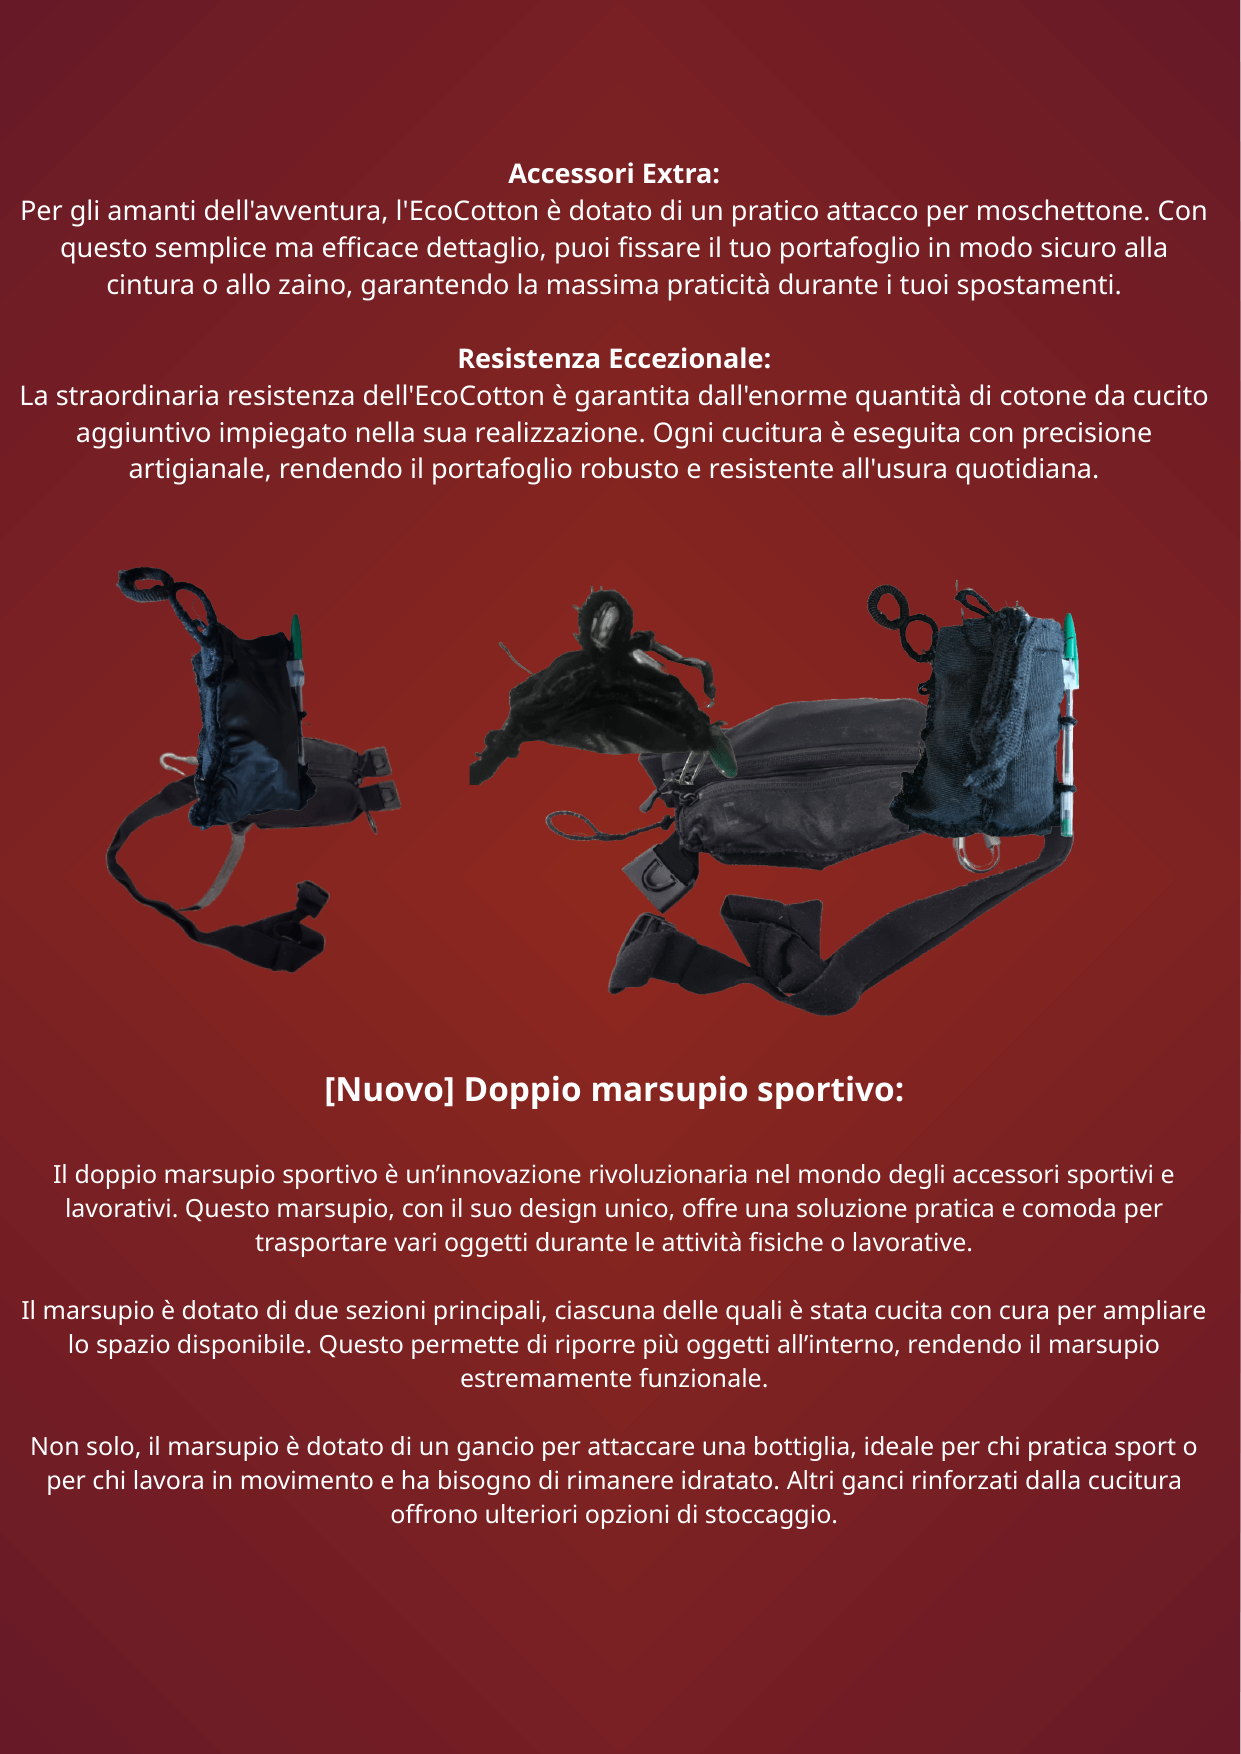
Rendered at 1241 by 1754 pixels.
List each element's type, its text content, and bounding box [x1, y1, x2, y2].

picture [103, 564, 403, 974]
picture [469, 580, 1082, 1017]
text Resistenza Eccezionale: [12, 339, 1217, 376]
text La straordinaria resistenza dell'EcoCotton è garantita dall'enorme quantità di cotone da cucito aggiuntivo impiegato nella sua realizzazione. Ogni cucitura è eseguita con precisione artigianale, rendendo il portafoglio robusto e resistente all'usura quotidiana. [12, 376, 1217, 487]
text Il doppio marsupio sportivo è un’innovazione rivoluzionaria nel mondo degli accessori sportivi e lavorativi. Questo marsupio, con il suo design unico, offre una soluzione pratica e comoda per trasportare vari oggetti durante le attività fisiche o lavorative. [12, 1156, 1217, 1259]
text [Nuovo] Doppio marsupio sportivo: [12, 1066, 1217, 1111]
text Per gli amanti dell'avventura, l'EcoCotton è dotato di un pratico attacco per moschettone. Con questo semplice ma efficace dettaglio, puoi fissare il tuo portafoglio in modo sicuro alla cintura o allo zaino, garantendo la massima praticità durante i tuoi spostamenti. [12, 192, 1217, 302]
text Accessori Extra: [12, 155, 1217, 192]
text Non solo, il marsupio è dotato di un gancio per attaccare una bottiglia, ideale per chi pratica sport o per chi lavora in movimento e ha bisogno di rimanere idratato. Altri ganci rinforzati dalla cucitura offrono ulteriori opzioni di stoccaggio. [12, 1429, 1217, 1531]
text Il marsupio è dotato di due sezioni principali, ciascuna delle quali è stata cucita con cura per ampliare lo spazio disponibile. Questo permette di riporre più oggetti all’interno, rendendo il marsupio estremamente funzionale. [12, 1293, 1217, 1395]
